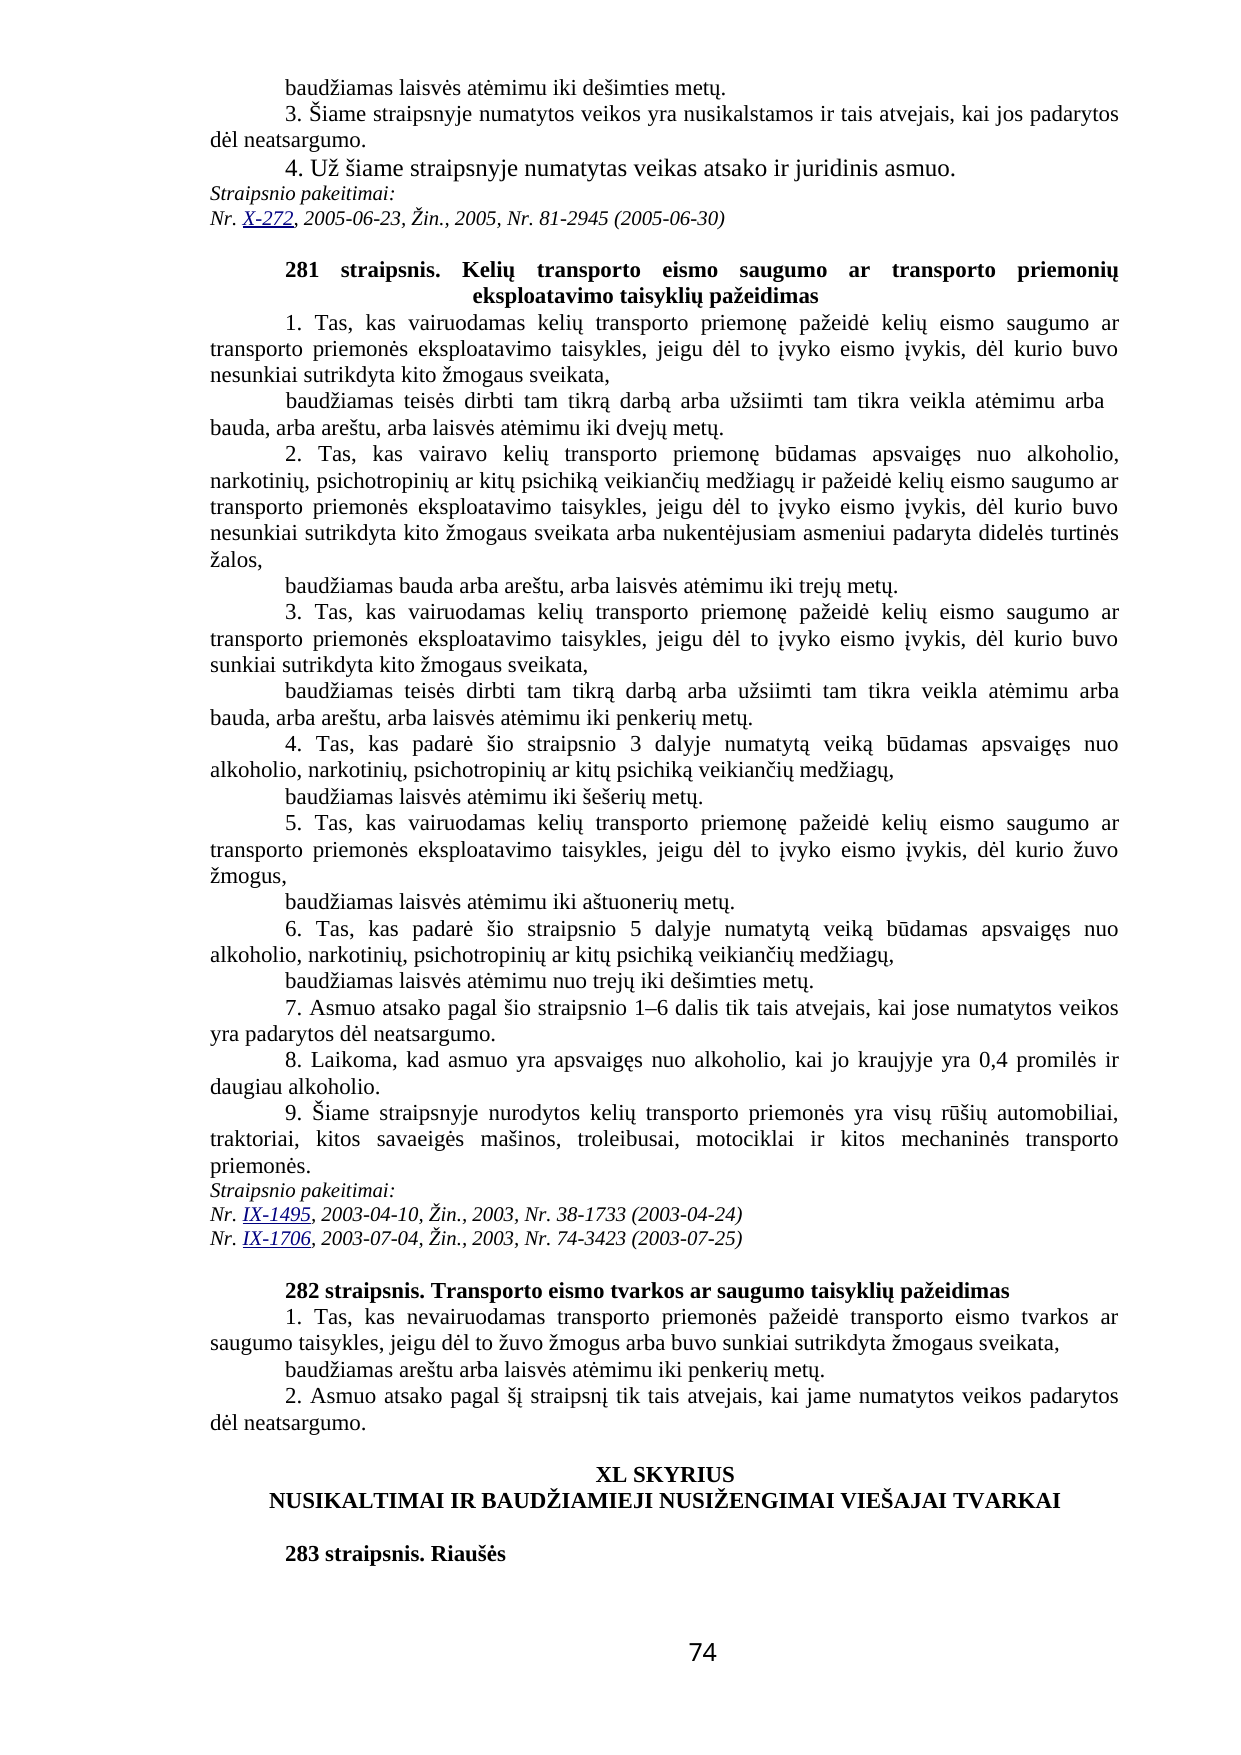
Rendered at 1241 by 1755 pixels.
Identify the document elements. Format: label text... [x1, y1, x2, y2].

text Nr. IX-1706, 2003-07-04, Žin., 2003, Nr. 74-3423 (2003-07-25) [210, 1226, 1120, 1250]
text 1. Tas, kas vairuodamas kelių transporto priemonę pažeidė kelių eismo saugumo ar transporto priemonės eksploatavimo taisykles, jeigu dėl to įvyko eismo įvykis, dėl kurio buvo nesunkiai sutrikdyta kito žmogaus sveikata, [210, 308, 1120, 388]
text 283 straipsnis. Riaušės [210, 1540, 1120, 1567]
text 8. Laikoma, kad asmuo yra apsvaigęs nuo alkoholio, kai jo kraujyje yra 0,4 promilės ir daugiau alkoholio. [210, 1046, 1120, 1099]
text Nr. X-272, 2005-06-23, Žin., 2005, Nr. 81-2945 (2005-06-30) [210, 205, 1120, 229]
text baudžiamas bauda arba areštu, arba laisvės atėmimu iki trejų metų. [210, 572, 1120, 598]
text 2. Tas, kas vairavo kelių transporto priemonę būdamas apsvaigęs nuo alkoholio, narkotinių, psichotropinių ar kitų psichiką veikiančių medžiagų ir pažeidė kelių eismo saugumo ar transporto priemonės eksploatavimo taisykles, jeigu dėl to įvyko eismo įvykis, dėl kurio buvo nesunkiai sutrikdyta kito žmogaus sveikata arba nukentėjusiam asmeniui padaryta didelės turtinės žalos, [210, 440, 1120, 572]
text baudžiamas laisvės atėmimu nuo trejų iki dešimties metų. [210, 967, 1120, 994]
text 1. Tas, kas nevairuodamas transporto priemonės pažeidė transporto eismo tvarkos ar saugumo taisykles, jeigu dėl to žuvo žmogus arba buvo sunkiai sutrikdyta žmogaus sveikata, [210, 1303, 1120, 1356]
text 4. Už šiame straipsnyje numatytas veikas atsako ir juridinis asmuo. [210, 153, 1120, 181]
text 3. Tas, kas vairuodamas kelių transporto priemonę pažeidė kelių eismo saugumo ar transporto priemonės eksploatavimo taisykles, jeigu dėl to įvyko eismo įvykis, dėl kurio buvo sunkiai sutrikdyta kito žmogaus sveikata, [210, 598, 1120, 677]
text baudžiamas areštu arba laisvės atėmimu iki penkerių metų. [210, 1356, 1120, 1382]
text 281 straipsnis. Kelių transporto eismo saugumo ar transporto priemonių eksploatavimo taisyklių pažeidimas [285, 256, 1120, 308]
text baudžiamas laisvės atėmimu iki aštuonerių metų. [210, 888, 1120, 915]
text 4. Tas, kas padarė šio straipsnio 3 dalyje numatytą veiką būdamas apsvaigęs nuo alkoholio, narkotinių, psichotropinių ar kitų psichiką veikiančių medžiagų, [210, 730, 1120, 783]
text NUSIKALTIMAI IR BAUDŽIAMIEJI NUSIŽENGIMAI VIEŠAJAI TVARKAI [210, 1488, 1120, 1514]
text 2. Asmuo atsako pagal šį straipsnį tik tais atvejais, kai jame numatytos veikos padarytos dėl neatsargumo. [210, 1382, 1120, 1435]
text Straipsnio pakeitimai: [210, 1178, 1120, 1202]
text 282 straipsnis. Transporto eismo tvarkos ar saugumo taisyklių pažeidimas [210, 1277, 1120, 1303]
text XL SKYRIUS [210, 1461, 1120, 1488]
text baudžiamas teisės dirbti tam tikrą darbą arba užsiimti tam tikra veikla atėmimu arba bauda, arba areštu, arba laisvės atėmimu iki dvejų metų. [210, 388, 1106, 440]
text 6. Tas, kas padarė šio straipsnio 5 dalyje numatytą veiką būdamas apsvaigęs nuo alkoholio, narkotinių, psichotropinių ar kitų psichiką veikiančių medžiagų, [210, 915, 1120, 967]
text Straipsnio pakeitimai: [210, 181, 1120, 205]
text baudžiamas laisvės atėmimu iki dešimties metų. [210, 73, 1120, 100]
text baudžiamas laisvės atėmimu iki šešerių metų. [210, 783, 1120, 809]
text baudžiamas teisės dirbti tam tikrą darbą arba užsiimti tam tikra veikla atėmimu arba bauda, arba areštu, arba laisvės atėmimu iki penkerių metų. [210, 677, 1120, 730]
text 9. Šiame straipsnyje nurodytos kelių transporto priemonės yra visų rūšių automobiliai, traktoriai, kitos savaeigės mašinos, troleibusai, motociklai ir kitos mechaninės transporto priemonės. [210, 1099, 1120, 1178]
text 5. Tas, kas vairuodamas kelių transporto priemonę pažeidė kelių eismo saugumo ar transporto priemonės eksploatavimo taisykles, jeigu dėl to įvyko eismo įvykis, dėl kurio žuvo žmogus, [210, 809, 1120, 888]
text 7. Asmuo atsako pagal šio straipsnio 1–6 dalis tik tais atvejais, kai jose numatytos veikos yra padarytos dėl neatsargumo. [210, 994, 1120, 1046]
text 3. Šiame straipsnyje numatytos veikos yra nusikalstamos ir tais atvejais, kai jos padarytos dėl neatsargumo. [210, 100, 1120, 153]
text Nr. IX-1495, 2003-04-10, Žin., 2003, Nr. 38-1733 (2003-04-24) [210, 1202, 1120, 1226]
